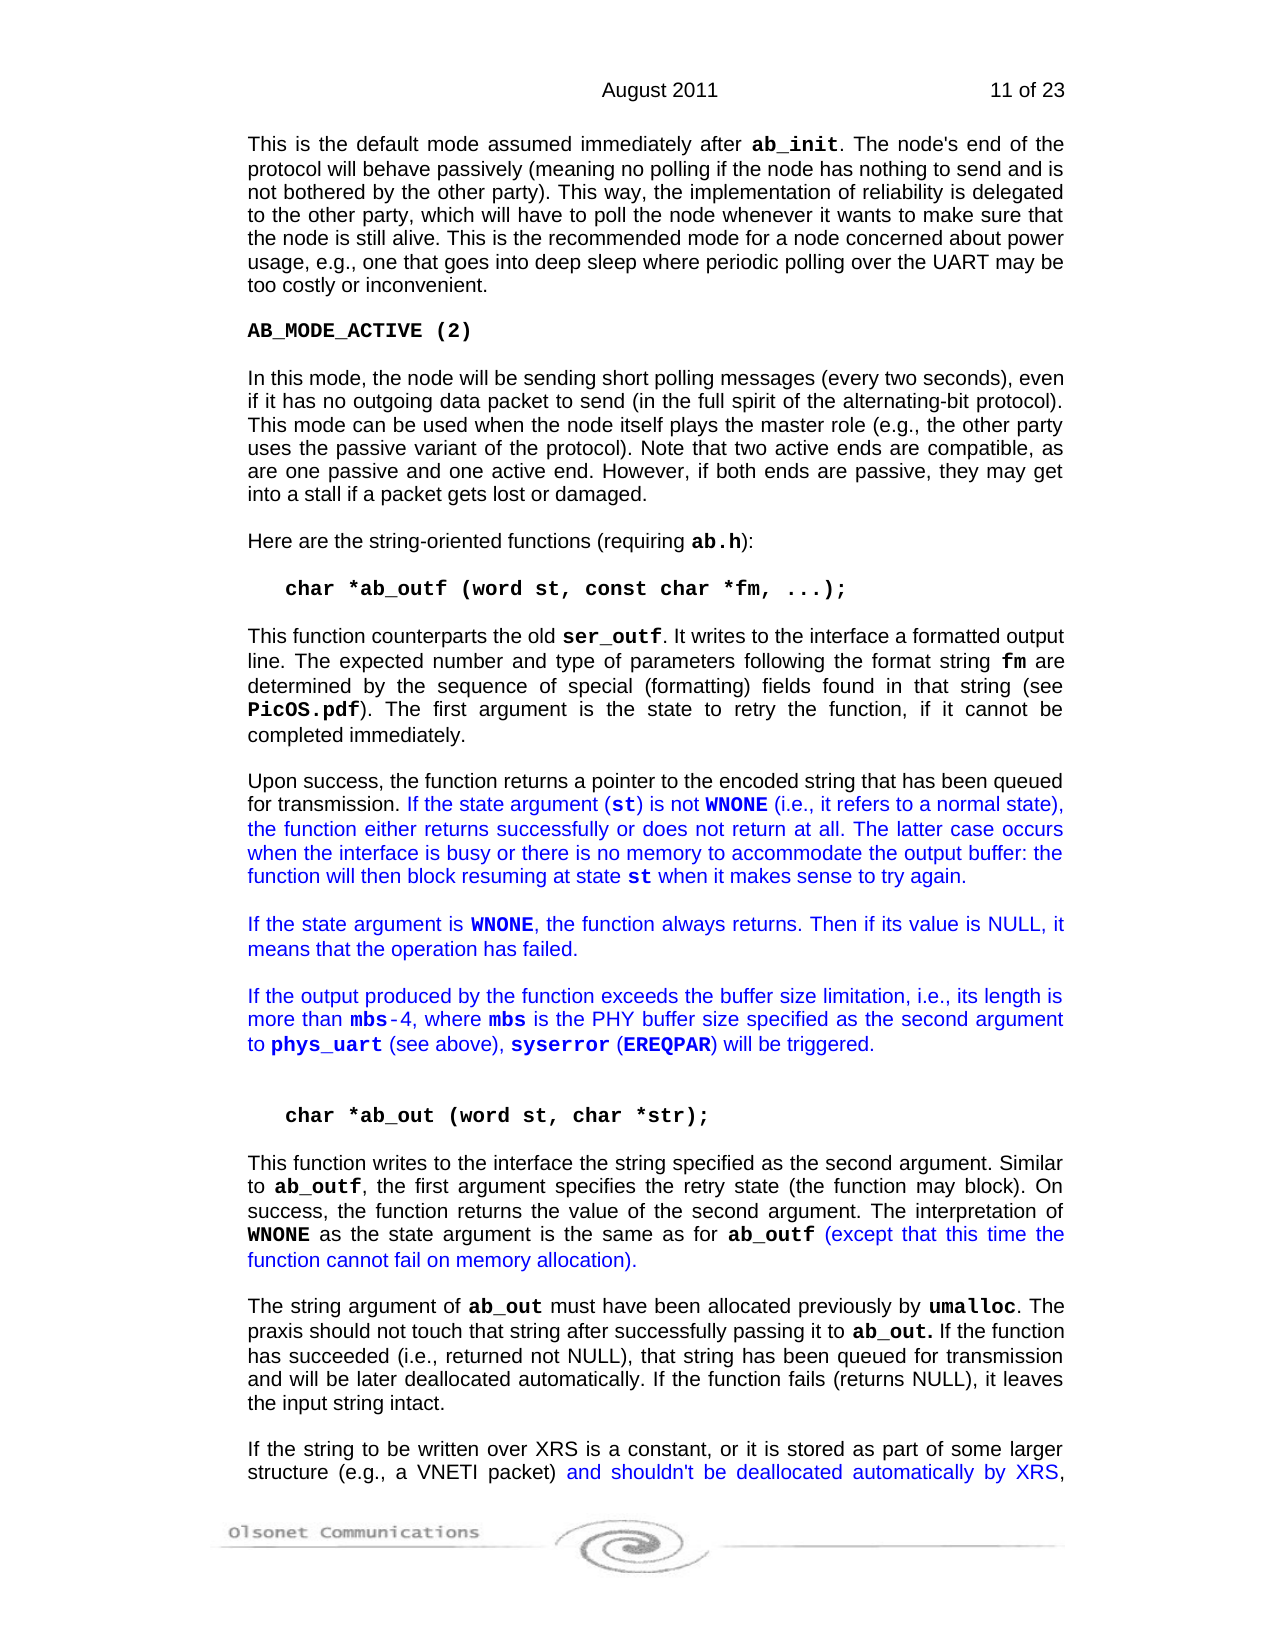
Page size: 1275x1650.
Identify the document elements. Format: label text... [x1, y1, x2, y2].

text This function writes to the interface the string specified as the second argument. Similar to ab_outf, the first argument specifies the retry state (the function may block). On success, the function returns the value of the second argument. The interpretation of WNONE as the state argument is the same as for ab_outf (except that this time the function cannot fail on memory allocation). [247, 1151, 1065, 1271]
picture [210, 1504, 1065, 1596]
text In this mode, the node will be sending short polling messages (every two seconds), even if it has no outgoing data packet to send (in the full spirit of the alternating-bit protocol). This mode can be used when the node itself plays the master role (e.g., the other party uses the passive variant of the protocol). Note that two active ends are compatible, as are one passive and one active end. However, if both ends are passive, they may get into a stall if a packet gets lost or damaged. [247, 367, 1065, 506]
text If the output produced by the function exceeds the buffer size limitation, i.e., its length is more than mbs-4, where mbs is the PHY buffer size specified as the second argument to phys_uart (see above), syserror (EREQPAR) will be triggered. [247, 984, 1065, 1058]
text If the string to be written over XRS is a constant, or it is stored as part of some larger structure (e.g., a VNETI packet) and shouldn't be deallocated automatically by XRS, [247, 1438, 1065, 1484]
text The string argument of ab_out must have been allocated previously by umalloc. The praxis should not touch that string after successfully passing it to ab_out. If the function has succeeded (i.e., returned not NULL), that string has been queued for transmission and will be later deallocated automatically. If the function fails (returns NULL), it leaves the input string intact. [247, 1294, 1065, 1414]
text Upon success, the function returns a pointer to the encoded string that has been queued for transmission. If the state argument (st) is not WNONE (i.e., it refers to a normal state), the function either returns successfully or does not return at all. The latter case occurs when the interface is busy or there is no memory to accommodate the output buffer: the function will then block resuming at state st when it makes sense to try again. [247, 769, 1065, 889]
text char *ab_out (word st, char *str); [285, 1104, 1065, 1128]
text This function counterparts the old ser_outf. It writes to the interface a formatted output line. The expected number and type of parameters following the format string fm are determined by the sequence of special (formatting) fields found in that string (see PicOS.pdf). The first argument is the state to retry the function, if it cannot be completed immediately. [247, 624, 1065, 746]
text char *ab_outf (word st, const char *fm, ...); [285, 578, 1065, 601]
text This is the default mode assumed immediately after ab_init. The node's end of the protocol will behave passively (meaning no polling if the node has nothing to send and is not bothered by the other party). This way, the implementation of reliability is delegated to the other party, which will have to poll the node whenever it wants to make sure that the node is still alive. This is the recommended mode for a node concerned about power usage, e.g., one that goes into deep sleep where periodic polling over the UART may be too costly or inconvenient. [247, 132, 1065, 297]
text Here are the string-oriented functions (requiring ab.h): [247, 529, 1065, 554]
text AB_MODE_ACTIVE (2) [247, 320, 1065, 343]
text If the state argument is WNONE, the function always returns. Then if its value is NULL, it means that the operation has failed. [247, 913, 1065, 961]
